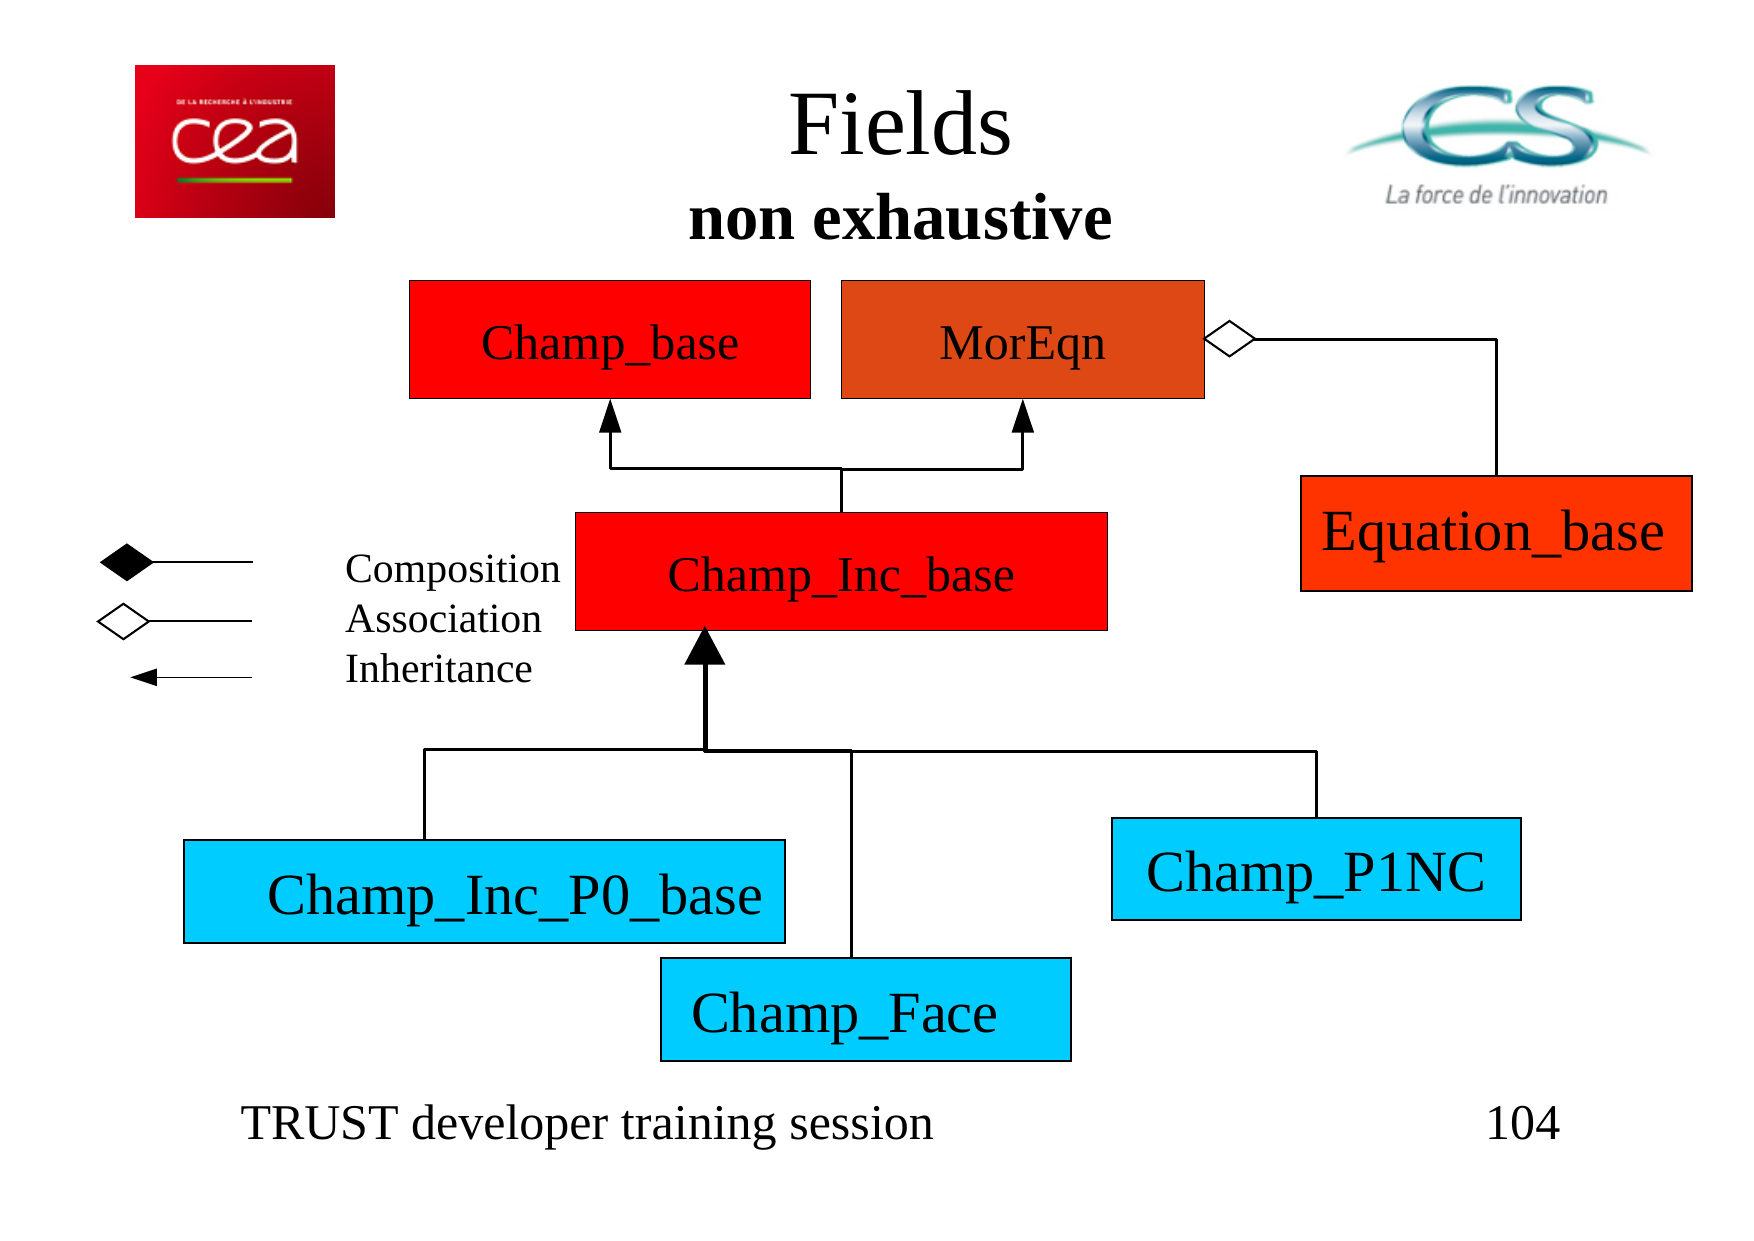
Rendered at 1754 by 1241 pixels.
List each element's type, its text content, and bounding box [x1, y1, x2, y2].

text_box MorEqn [841, 280, 1205, 399]
text_box Champ_Inc_base [575, 512, 1108, 631]
text_box [1301, 475, 1692, 591]
text_box [661, 958, 1071, 1061]
text_box [183, 840, 785, 943]
text_box Champ_base [409, 280, 811, 399]
picture [1577, 73, 1662, 218]
text_box Equation_base [1306, 484, 1681, 570]
picture [135, 65, 225, 218]
text_box Champ_Inc_P0_base [63, 848, 779, 934]
text_box [101, 544, 152, 581]
text_box [98, 603, 149, 640]
text_box [1111, 817, 1522, 921]
text_box Champ_Face [632, 966, 1014, 1052]
text_box Composition Association Inheritance [330, 532, 577, 699]
title Fields non exhaustive [225, 54, 1577, 261]
text_box [1204, 320, 1255, 357]
text_box Champ_P1NC [1131, 825, 1502, 911]
text_box [686, 628, 724, 664]
